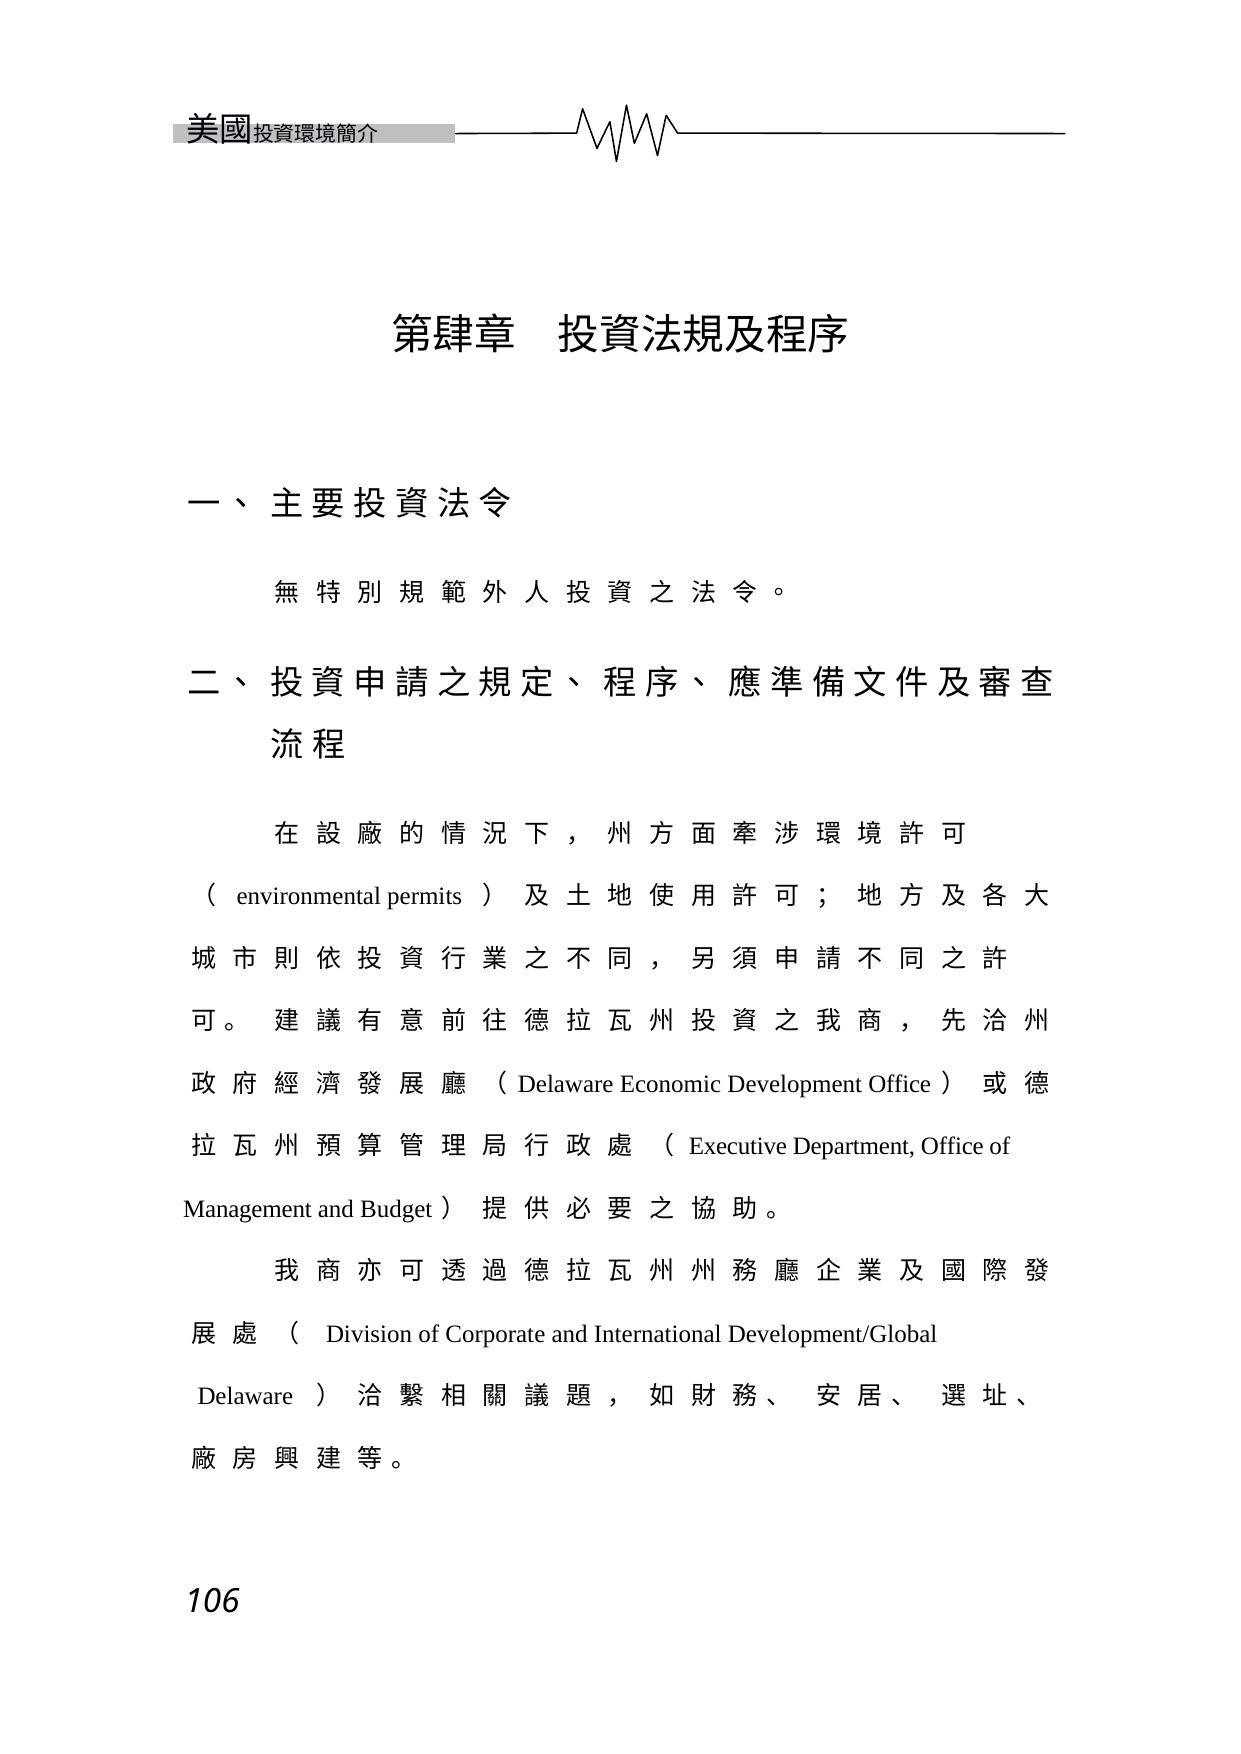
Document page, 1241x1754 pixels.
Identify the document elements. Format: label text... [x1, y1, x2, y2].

text 一、主要投資法令 [183, 459, 1058, 522]
text 在設廠的情況下，州方面牽涉環境許可（environmental permits）及土地使用許可；地方及各大城市則依投資行業之不同，另須申請不同之許可。建議有意前往德拉瓦州投資之我商，先洽州政府經濟發展廳（Delaware Economic Development Office）或德拉瓦州預算管理局行政處（Executive Department, Office of Management and Budget）提供必要之協助。 [183, 790, 1058, 1227]
text 我商亦可透過德拉瓦州州務廳企業及國際發展處（Division of Corporate and International Development/Global Delaware）洽繫相關議題，如財務、安居、選址、廠房興建等。 [183, 1227, 1058, 1477]
text 第肆章 投資法規及程序 [183, 290, 1058, 352]
text 無特別規範外人投資之法令。 [183, 549, 1058, 611]
text 二、投資申請之規定、程序、應準備文件及審查流程 [183, 638, 1058, 763]
